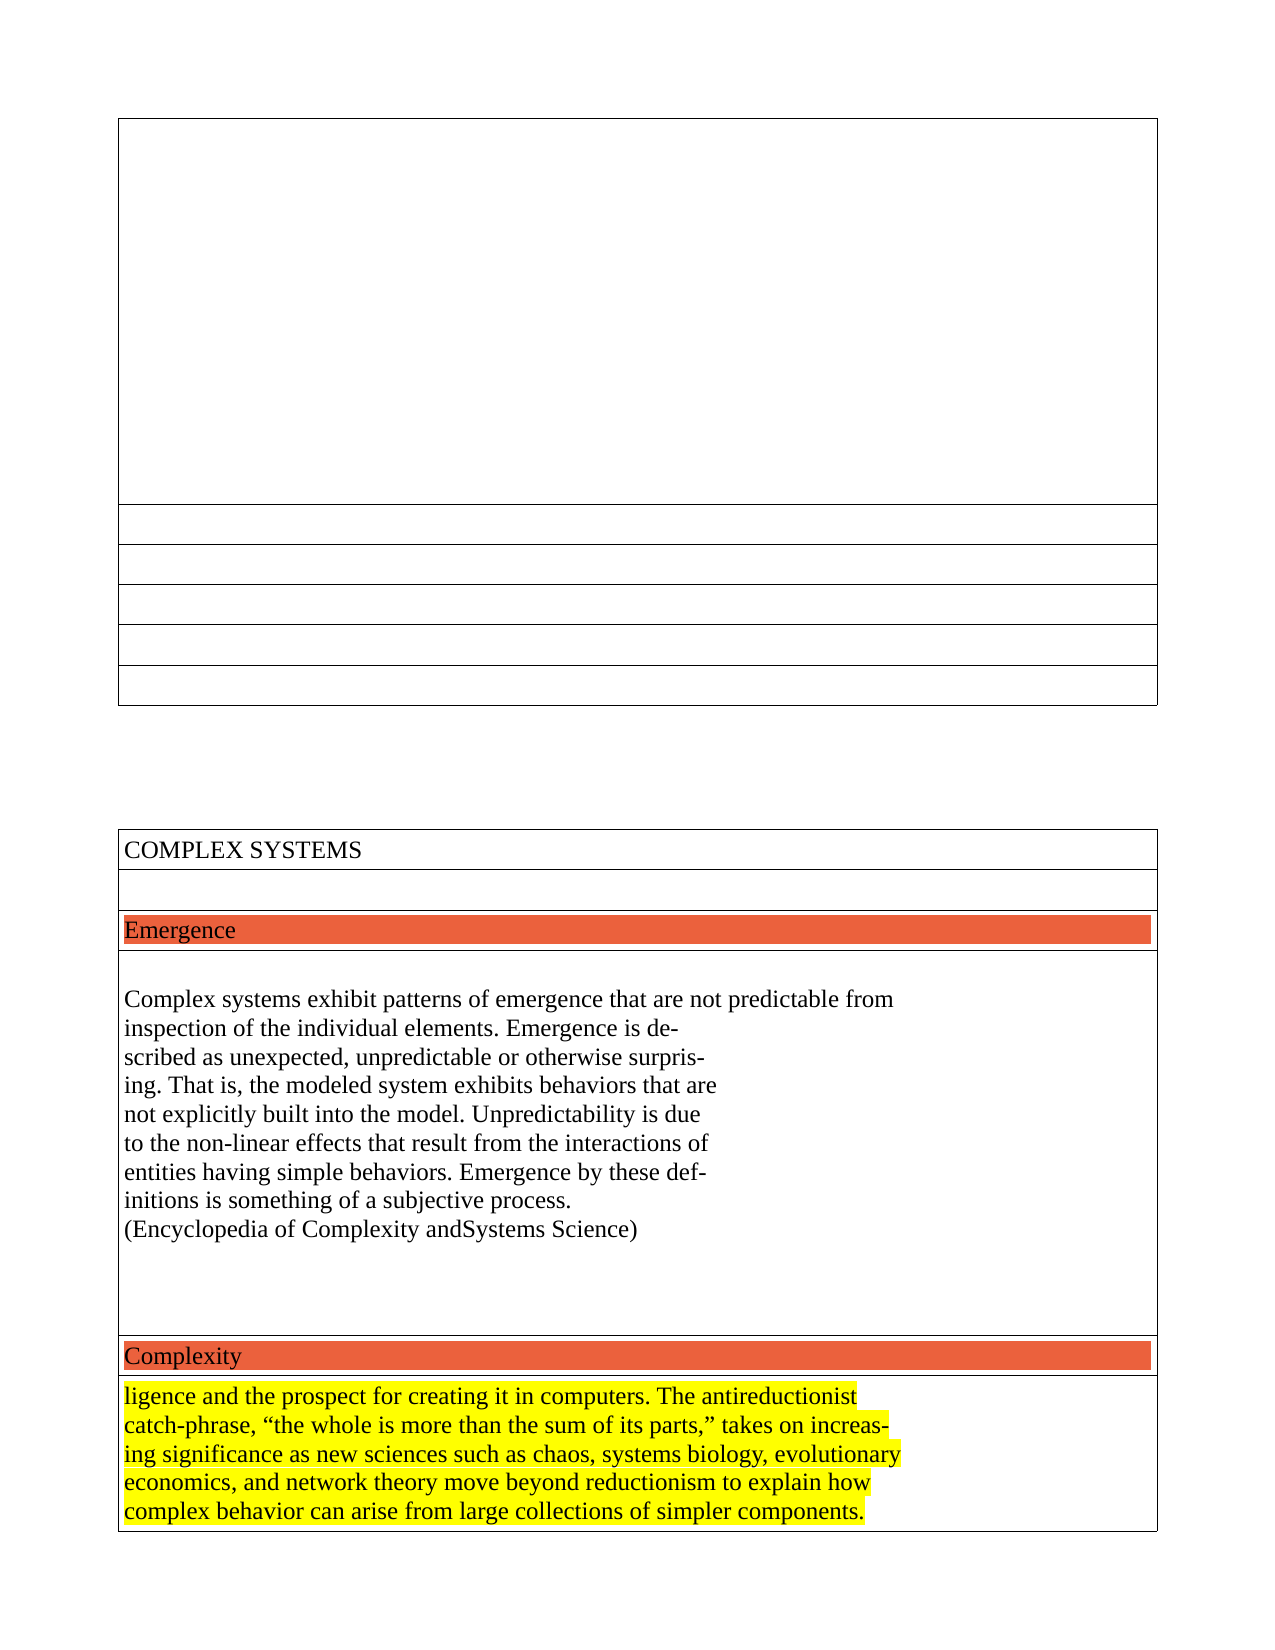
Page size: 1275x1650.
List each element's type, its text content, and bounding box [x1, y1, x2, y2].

table_cell Complexity [119, 1336, 1157, 1375]
table_cell [119, 505, 1157, 544]
table_cell [119, 870, 1157, 909]
table_cell Emergence [119, 911, 1157, 950]
table_cell [119, 666, 1157, 705]
table_header COMPLEX SYSTEMS [119, 830, 1157, 869]
table_cell Complex systems exhibit patterns of emergence that are not predictable from inspection of the individual elements. Emergence is de- scribed as unexpected, unpredictable or otherwise surpris- ing. That is, the modeled system exhibits behaviors that are not explicitly built into the model. Unpredictability is due to the non-linear effects that result from the interactions of entities having simple behaviors. Emergence by these def- initions is something of a subjective process. (Encyclopedia of Complexity andSystems Science) [119, 951, 1157, 1335]
table_cell [119, 119, 1157, 503]
table_cell [119, 625, 1157, 665]
table_cell [119, 585, 1157, 624]
table_cell ligence and the prospect for creating it in computers. The antireductionist catch-phrase, “the whole is more than the sum of its parts,” takes on increas- ing significance as new sciences such as chaos, systems biology, evolutionary economics, and network theory move beyond reductionism to explain how complex behavior can arise from large collections of simpler components. [119, 1376, 1157, 1531]
table_cell [119, 545, 1157, 584]
